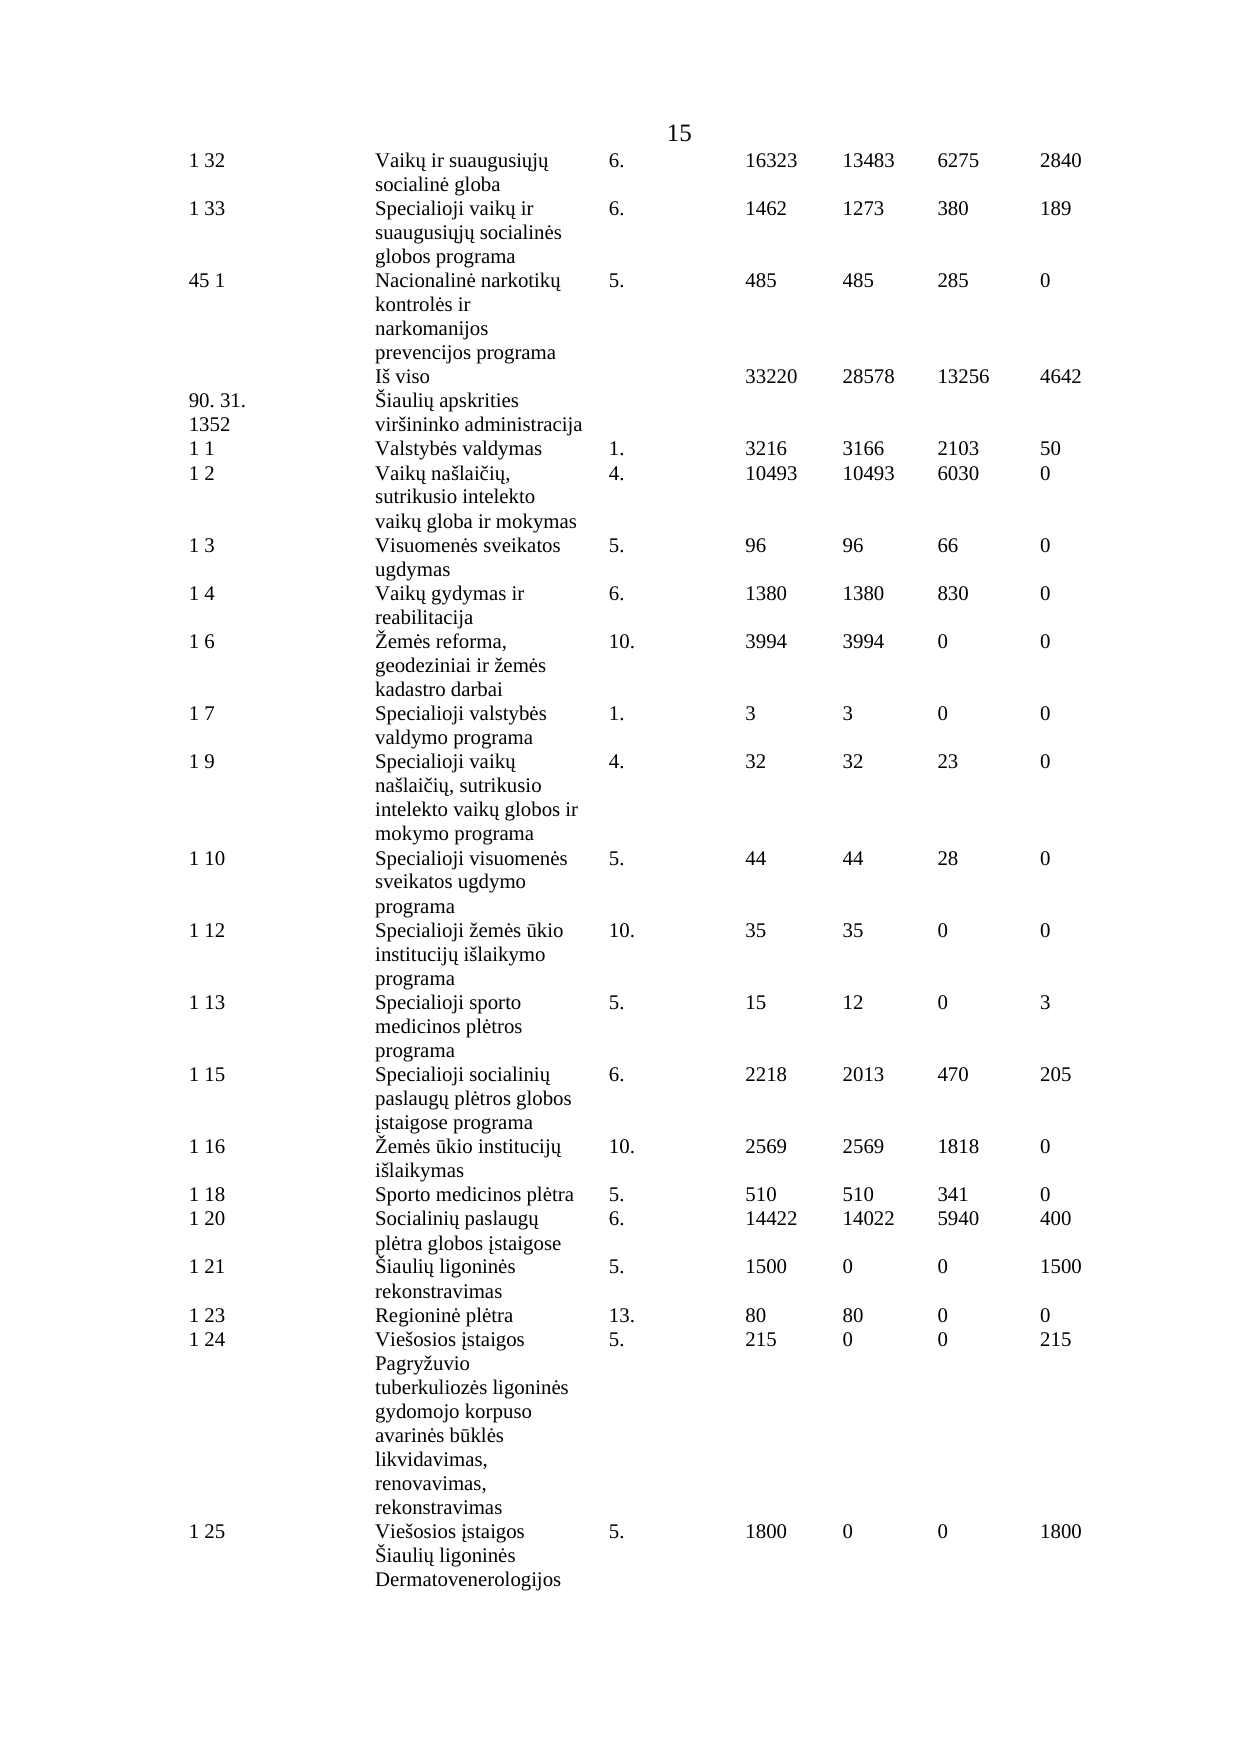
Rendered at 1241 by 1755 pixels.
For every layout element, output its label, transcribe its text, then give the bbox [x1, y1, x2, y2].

table_cell 0 [1029, 918, 1184, 990]
table_cell 1. [598, 701, 734, 749]
table_cell 80 [831, 1303, 926, 1327]
table_cell 1 15 [177, 1062, 364, 1134]
table_cell 1 33 [177, 196, 364, 268]
table_cell 830 [926, 581, 1029, 629]
table_cell 6. [598, 196, 734, 268]
table_cell 5. [598, 990, 734, 1062]
table_cell 3216 [734, 436, 831, 460]
table_cell 4642 [1029, 364, 1184, 388]
table_cell [734, 412, 831, 436]
table_cell 0 [926, 701, 1029, 749]
table_cell [831, 412, 926, 436]
table_cell 90. 31. [177, 388, 364, 412]
table_cell Regioninė plėtra [364, 1303, 597, 1327]
table_cell Specialioji vaikų ir suaugusiųjų socialinės globos programa [364, 196, 597, 268]
table_cell 1500 [1029, 1255, 1184, 1303]
table_cell Visuomenės sveikatos ugdymas [364, 533, 597, 581]
table_cell 0 [926, 990, 1029, 1062]
table_cell 1 20 [177, 1206, 364, 1254]
table_cell 0 [1029, 1182, 1184, 1206]
table_cell 1 4 [177, 581, 364, 629]
table_cell Specialioji valstybės valdymo programa [364, 701, 597, 749]
table_cell 35 [831, 918, 926, 990]
table_cell 23 [926, 749, 1029, 845]
table_cell 0 [1029, 629, 1184, 701]
table_cell Žemės reforma, geodeziniai ir žemės kadastro darbai [364, 629, 597, 701]
table_cell [926, 388, 1029, 412]
table_cell 1 13 [177, 990, 364, 1062]
table_cell 0 [926, 1255, 1029, 1303]
table_cell 5940 [926, 1206, 1029, 1254]
table_cell 1. [598, 436, 734, 460]
table_cell 1 21 [177, 1255, 364, 1303]
table_cell 400 [1029, 1206, 1184, 1254]
table_cell 6275 [926, 148, 1029, 196]
table_cell 3 [734, 701, 831, 749]
table_cell 2569 [831, 1134, 926, 1182]
table_cell [598, 412, 734, 436]
table_cell [734, 388, 831, 412]
table_cell 0 [926, 918, 1029, 990]
table_cell Žemės ūkio institucijų išlaikymas [364, 1134, 597, 1182]
table_cell 0 [1029, 581, 1184, 629]
table_cell 5. [598, 1255, 734, 1303]
table_cell 3 [831, 701, 926, 749]
table_cell 1 16 [177, 1134, 364, 1182]
table_cell 4. [598, 749, 734, 845]
table_cell 2218 [734, 1062, 831, 1134]
table_cell 5. [598, 845, 734, 918]
table_cell 0 [1029, 533, 1184, 581]
table_cell 5. [598, 268, 734, 364]
table_cell 2569 [734, 1134, 831, 1182]
table_cell 485 [831, 268, 926, 364]
table_cell 15 [734, 990, 831, 1062]
table_cell 380 [926, 196, 1029, 268]
table_cell 5. [598, 1327, 734, 1519]
table_cell 510 [831, 1182, 926, 1206]
table_cell 2013 [831, 1062, 926, 1134]
table_cell [926, 412, 1029, 436]
table_cell 0 [831, 1519, 926, 1591]
table_cell Vaikų našlaičių, sutrikusio intelekto vaikų globa ir mokymas [364, 460, 597, 533]
table_cell 14022 [831, 1206, 926, 1254]
table_cell 1462 [734, 196, 831, 268]
table_cell 3166 [831, 436, 926, 460]
table_cell 44 [734, 845, 831, 918]
table_cell 2103 [926, 436, 1029, 460]
table_cell Vaikų ir suaugusiųjų socialinė globa [364, 148, 597, 196]
table_cell 10. [598, 1134, 734, 1182]
table_cell 1 18 [177, 1182, 364, 1206]
table_cell Sporto medicinos plėtra [364, 1182, 597, 1206]
table_cell 4. [598, 460, 734, 533]
table_cell 1818 [926, 1134, 1029, 1182]
table_cell 0 [1029, 1303, 1184, 1327]
table_cell 12 [831, 990, 926, 1062]
table_cell 470 [926, 1062, 1029, 1134]
table_cell 0 [926, 1303, 1029, 1327]
table_cell 5. [598, 533, 734, 581]
table_cell 5. [598, 1182, 734, 1206]
table_cell 6030 [926, 460, 1029, 533]
table_cell 485 [734, 268, 831, 364]
table_cell 44 [831, 845, 926, 918]
table_cell 10. [598, 629, 734, 701]
table_cell 45 1 [177, 268, 364, 364]
table_cell 1 24 [177, 1327, 364, 1519]
table_cell 3 [1029, 990, 1184, 1062]
table_cell [598, 364, 734, 388]
table_cell 5. [598, 1519, 734, 1591]
table_cell 33220 [734, 364, 831, 388]
table_cell 16323 [734, 148, 831, 196]
table_cell Specialioji socialinių paslaugų plėtros globos įstaigose programa [364, 1062, 597, 1134]
table_cell 13483 [831, 148, 926, 196]
table_cell 1 2 [177, 460, 364, 533]
table_cell 66 [926, 533, 1029, 581]
table_cell 1 1 [177, 436, 364, 460]
table_cell 28578 [831, 364, 926, 388]
table_cell 10. [598, 918, 734, 990]
table_cell 96 [831, 533, 926, 581]
table_cell Šiaulių ligoninės rekonstravimas [364, 1255, 597, 1303]
table_cell 6. [598, 1206, 734, 1254]
table_cell Specialioji žemės ūkio institucijų išlaikymo programa [364, 918, 597, 990]
table_cell Specialioji vaikų našlaičių, sutrikusio intelekto vaikų globos ir mokymo programa [364, 749, 597, 845]
table_cell 1380 [831, 581, 926, 629]
table_cell 0 [926, 1519, 1029, 1591]
table_cell 32 [734, 749, 831, 845]
table_cell 0 [1029, 268, 1184, 364]
table_cell 1352 [177, 412, 364, 436]
table_cell 1 9 [177, 749, 364, 845]
table_cell 6. [598, 581, 734, 629]
table_cell 1380 [734, 581, 831, 629]
table_cell Specialioji visuomenės sveikatos ugdymo programa [364, 845, 597, 918]
table_cell 189 [1029, 196, 1184, 268]
table_cell 0 [926, 1327, 1029, 1519]
table_cell 1 7 [177, 701, 364, 749]
table_cell 28 [926, 845, 1029, 918]
table_cell 0 [1029, 845, 1184, 918]
table_cell 50 [1029, 436, 1184, 460]
table_cell Socialinių paslaugų plėtra globos įstaigose [364, 1206, 597, 1254]
table_cell 510 [734, 1182, 831, 1206]
table_cell [1029, 412, 1184, 436]
table_cell 0 [831, 1327, 926, 1519]
table_cell Valstybės valdymas [364, 436, 597, 460]
table_cell 10493 [831, 460, 926, 533]
table_cell 1 25 [177, 1519, 364, 1591]
table_cell 215 [734, 1327, 831, 1519]
table_cell 1 10 [177, 845, 364, 918]
table_cell 3994 [831, 629, 926, 701]
table_cell 0 [926, 629, 1029, 701]
table_cell Viešosios įstaigos Pagryžuvio tuberkuliozės ligoninės gydomojo korpuso avarinės būklės likvidavimas, renovavimas, rekonstravimas [364, 1327, 597, 1519]
table_cell 0 [1029, 1134, 1184, 1182]
table_cell 1 32 [177, 148, 364, 196]
table_cell 32 [831, 749, 926, 845]
table_cell Viešosios įstaigos Šiaulių ligoninės Dermatovenerologijos [364, 1519, 597, 1591]
table_cell 1 23 [177, 1303, 364, 1327]
table_cell 14422 [734, 1206, 831, 1254]
table_cell Nacionalinė narkotikų kontrolės ir narkomanijos prevencijos programa [364, 268, 597, 364]
table_cell [831, 388, 926, 412]
table_cell 80 [734, 1303, 831, 1327]
table_cell 35 [734, 918, 831, 990]
table_cell 2840 [1029, 148, 1184, 196]
table_cell 341 [926, 1182, 1029, 1206]
table_cell 1 3 [177, 533, 364, 581]
table_cell 1273 [831, 196, 926, 268]
table_cell [177, 364, 364, 388]
table_cell 1800 [1029, 1519, 1184, 1591]
table_cell [598, 388, 734, 412]
table_cell 0 [831, 1255, 926, 1303]
table_cell 10493 [734, 460, 831, 533]
table_cell 0 [1029, 749, 1184, 845]
table_cell 0 [1029, 701, 1184, 749]
table_cell 1500 [734, 1255, 831, 1303]
table_cell 6. [598, 148, 734, 196]
table_cell 1 12 [177, 918, 364, 990]
table_cell 96 [734, 533, 831, 581]
table_cell Iš viso [364, 364, 597, 388]
table_cell [1029, 388, 1184, 412]
table_cell 1 6 [177, 629, 364, 701]
table_cell 3994 [734, 629, 831, 701]
table_cell Vaikų gydymas ir reabilitacija [364, 581, 597, 629]
table_cell 1800 [734, 1519, 831, 1591]
table_cell Specialioji sporto medicinos plėtros programa [364, 990, 597, 1062]
table_cell 13. [598, 1303, 734, 1327]
table_cell 205 [1029, 1062, 1184, 1134]
table_cell Šiaulių apskrities [364, 388, 597, 412]
table_cell 215 [1029, 1327, 1184, 1519]
table_cell 285 [926, 268, 1029, 364]
table_cell 0 [1029, 460, 1184, 533]
table_cell viršininko administracija [364, 412, 597, 436]
table_cell 6. [598, 1062, 734, 1134]
table_cell 13256 [926, 364, 1029, 388]
